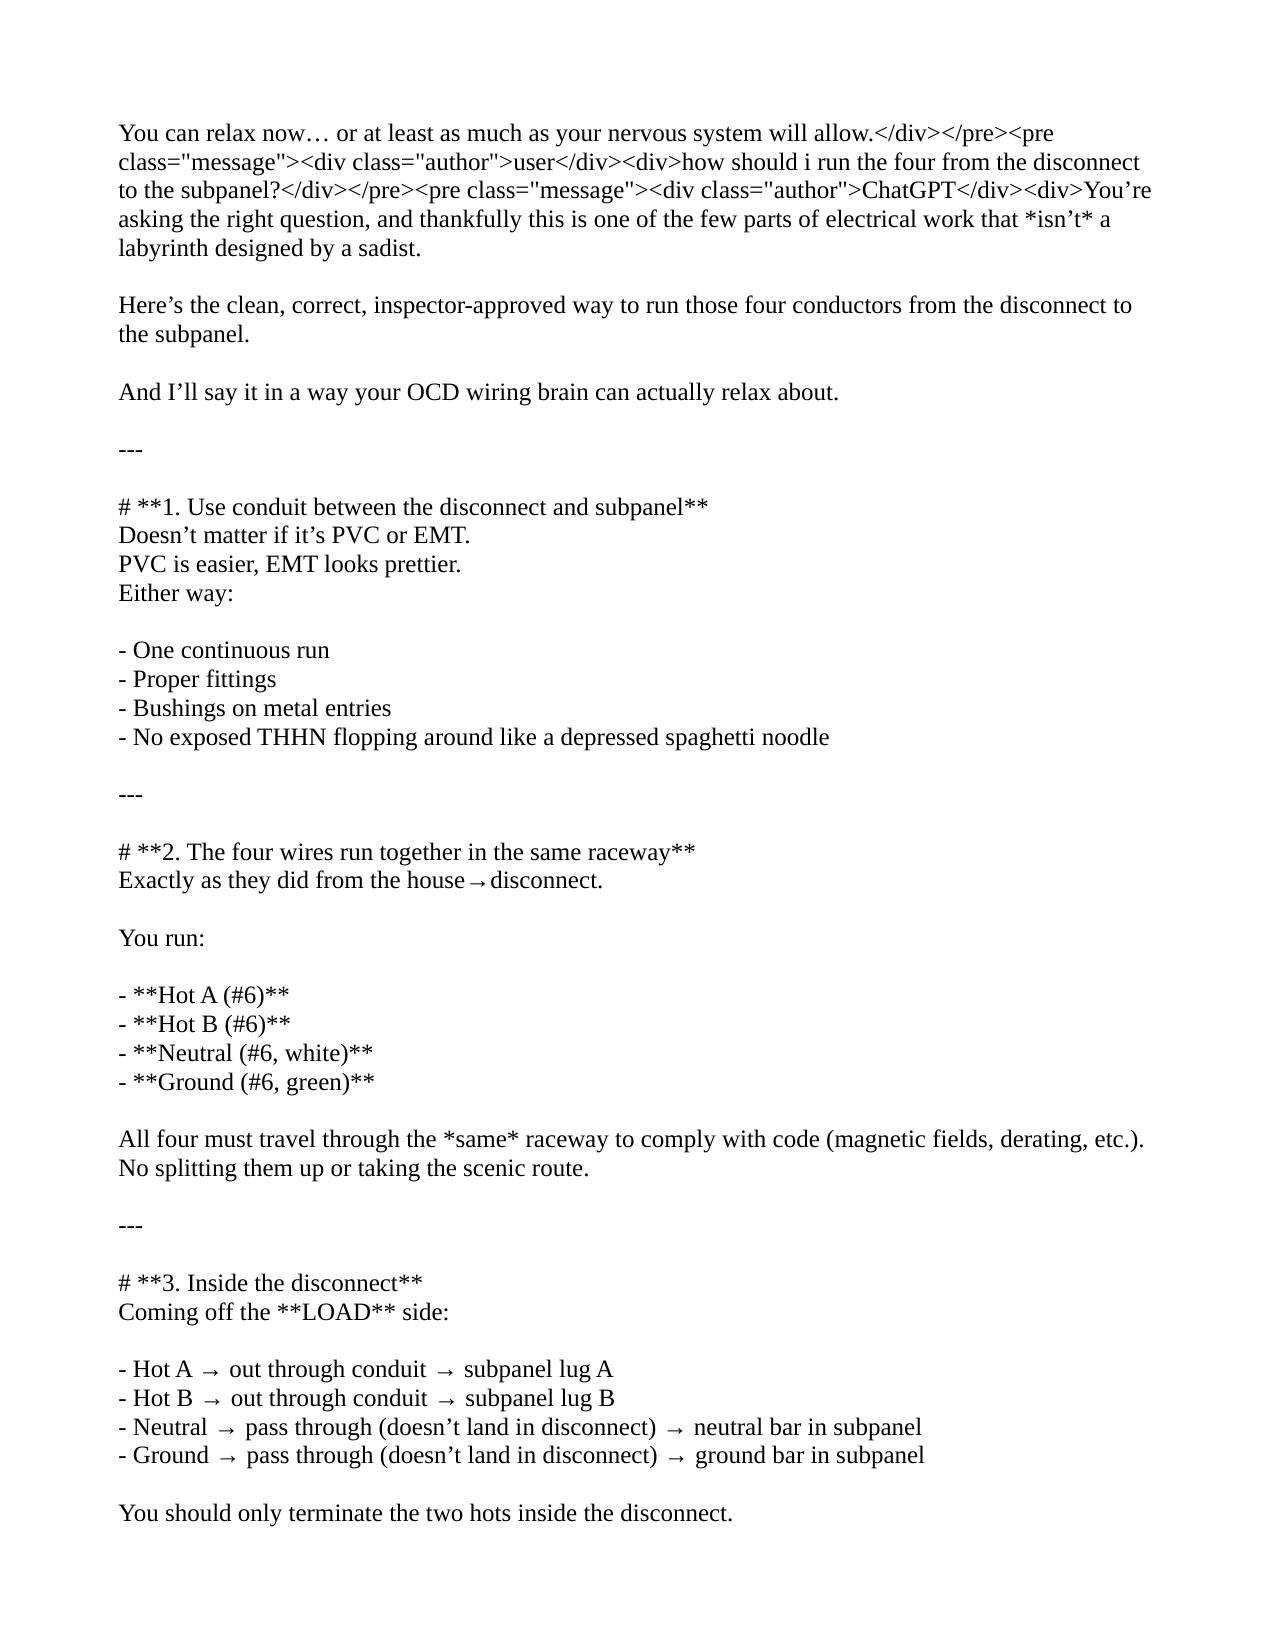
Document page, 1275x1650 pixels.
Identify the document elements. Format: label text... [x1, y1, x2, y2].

text And I’ll say it in a way your OCD wiring brain can actually relax about. [118, 377, 1157, 406]
text --- [118, 1211, 1157, 1239]
text PVC is easier, EMT looks prettier. [118, 549, 1157, 578]
text - **Hot B (#6)** [118, 1009, 1157, 1038]
text --- [118, 779, 1157, 808]
text - Neutral → pass through (doesn’t land in disconnect) → neutral bar in subpanel [118, 1412, 1157, 1441]
text - Hot B → out through conduit → subpanel lug B [118, 1383, 1157, 1412]
text No splitting them up or taking the scenic route. [118, 1153, 1157, 1182]
text Exactly as they did from the house→disconnect. [118, 866, 1157, 894]
text You run: [118, 923, 1157, 952]
text Here’s the clean, correct, inspector-approved way to run those four conductors from the disconnect to the subpanel. [118, 291, 1157, 348]
text # **2. The four wires run together in the same raceway** [118, 837, 1157, 866]
text # **1. Use conduit between the disconnect and subpanel** [118, 492, 1157, 521]
text - **Neutral (#6, white)** [118, 1038, 1157, 1067]
text All four must travel through the *same* raceway to comply with code (magnetic fields, derating, etc.). [118, 1124, 1157, 1153]
text - Bushings on metal entries [118, 693, 1157, 722]
text Coming off the **LOAD** side: [118, 1297, 1157, 1326]
text --- [118, 434, 1157, 463]
text Doesn’t matter if it’s PVC or EMT. [118, 521, 1157, 549]
text - Ground → pass through (doesn’t land in disconnect) → ground bar in subpanel [118, 1441, 1157, 1469]
text - **Ground (#6, green)** [118, 1067, 1157, 1096]
text - Hot A → out through conduit → subpanel lug A [118, 1354, 1157, 1383]
text You can relax now… or at least as much as your nervous system will allow.</div></pre><pre class="message"><div class="author">user</div><div>how should i run the four from the disconnect to the subpanel?</div></pre><pre class="message"><div class="author">ChatGPT</div><div>You’re asking the right question, and thankfully this is one of the few parts of electrical work that *isn’t* a labyrinth designed by a sadist. [118, 118, 1157, 262]
text You should only terminate the two hots inside the disconnect. [118, 1498, 1157, 1527]
text # **3. Inside the disconnect** [118, 1268, 1157, 1297]
text - No exposed THHN flopping around like a depressed spaghetti noodle [118, 722, 1157, 751]
text - Proper fittings [118, 664, 1157, 693]
text Either way: [118, 578, 1157, 607]
text - One continuous run [118, 636, 1157, 664]
text - **Hot A (#6)** [118, 981, 1157, 1009]
